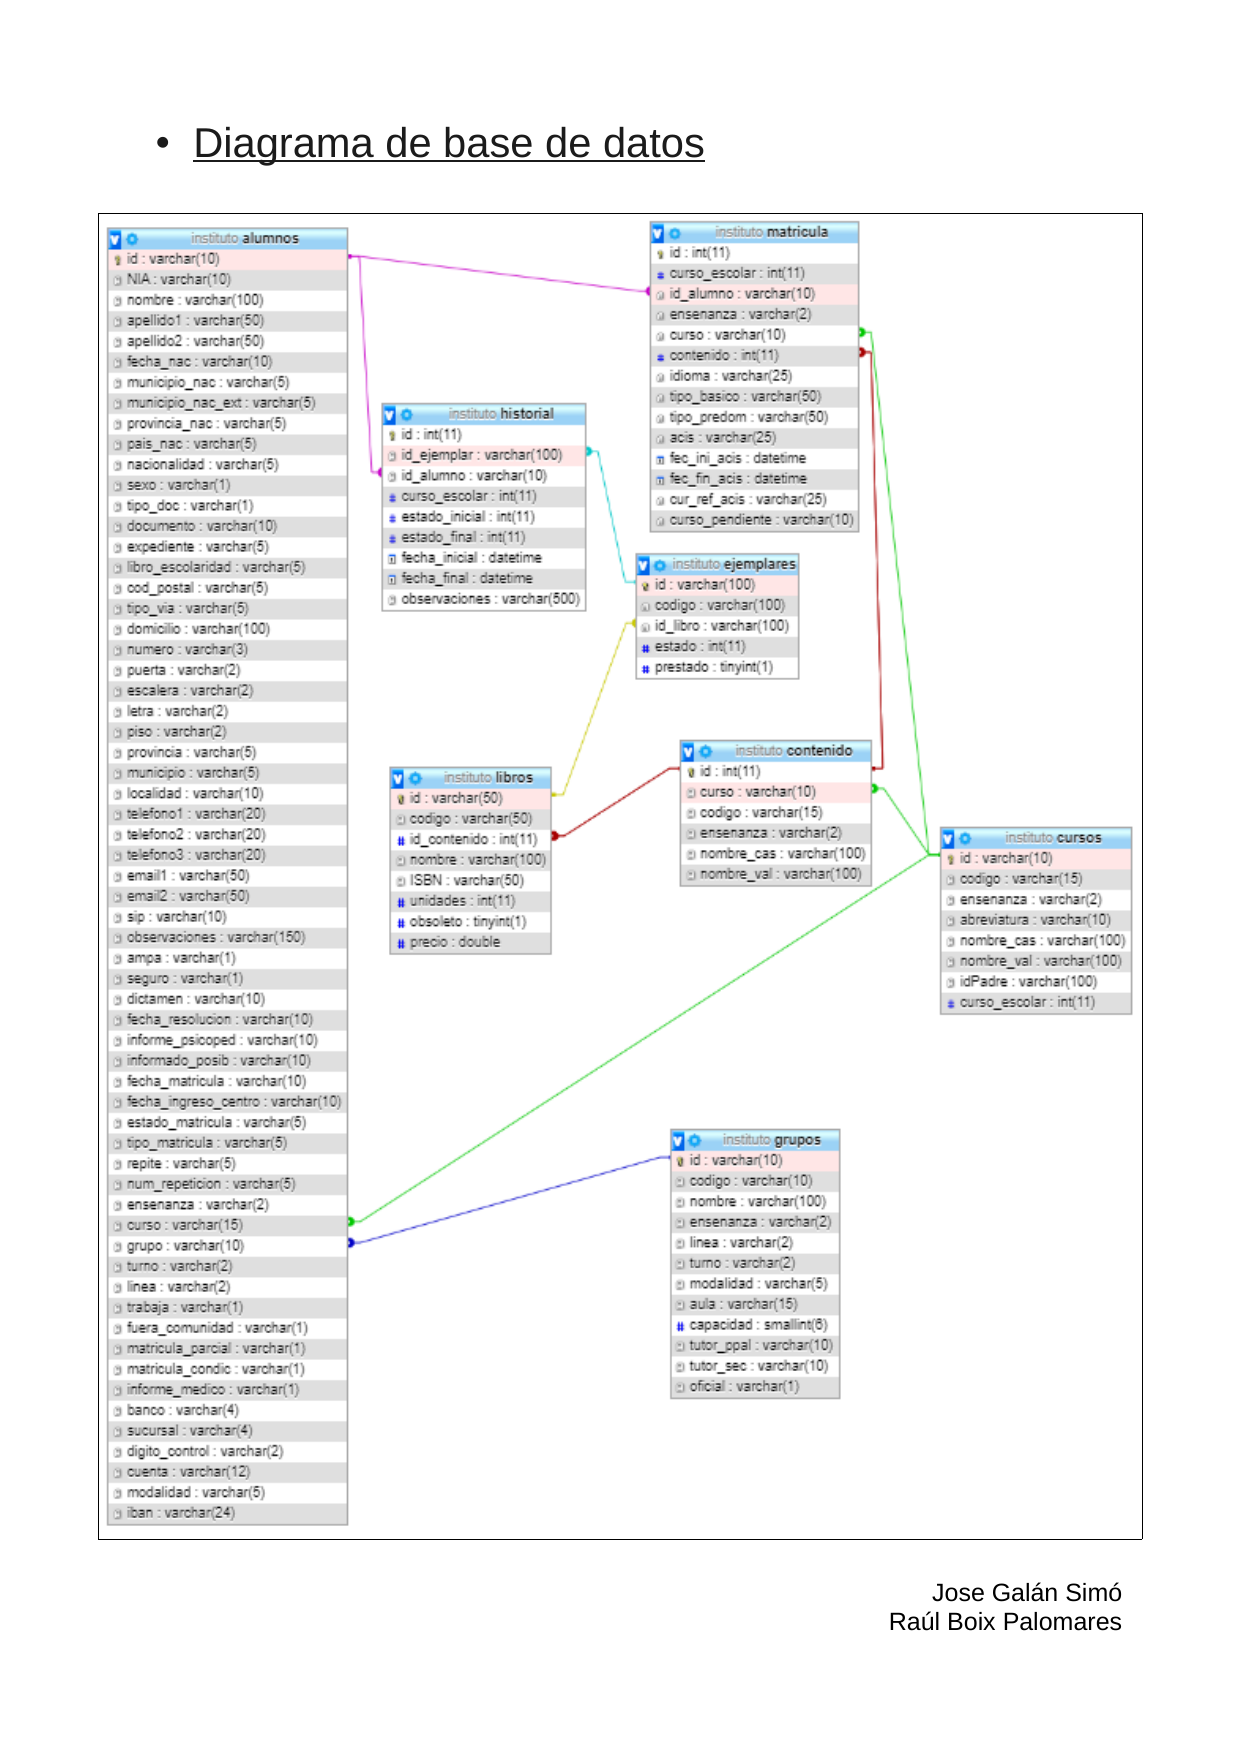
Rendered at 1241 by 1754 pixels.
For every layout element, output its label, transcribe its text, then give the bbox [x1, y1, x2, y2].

picture [101, 216, 1139, 1537]
list Diagrama de base de datos [156, 118, 1122, 166]
